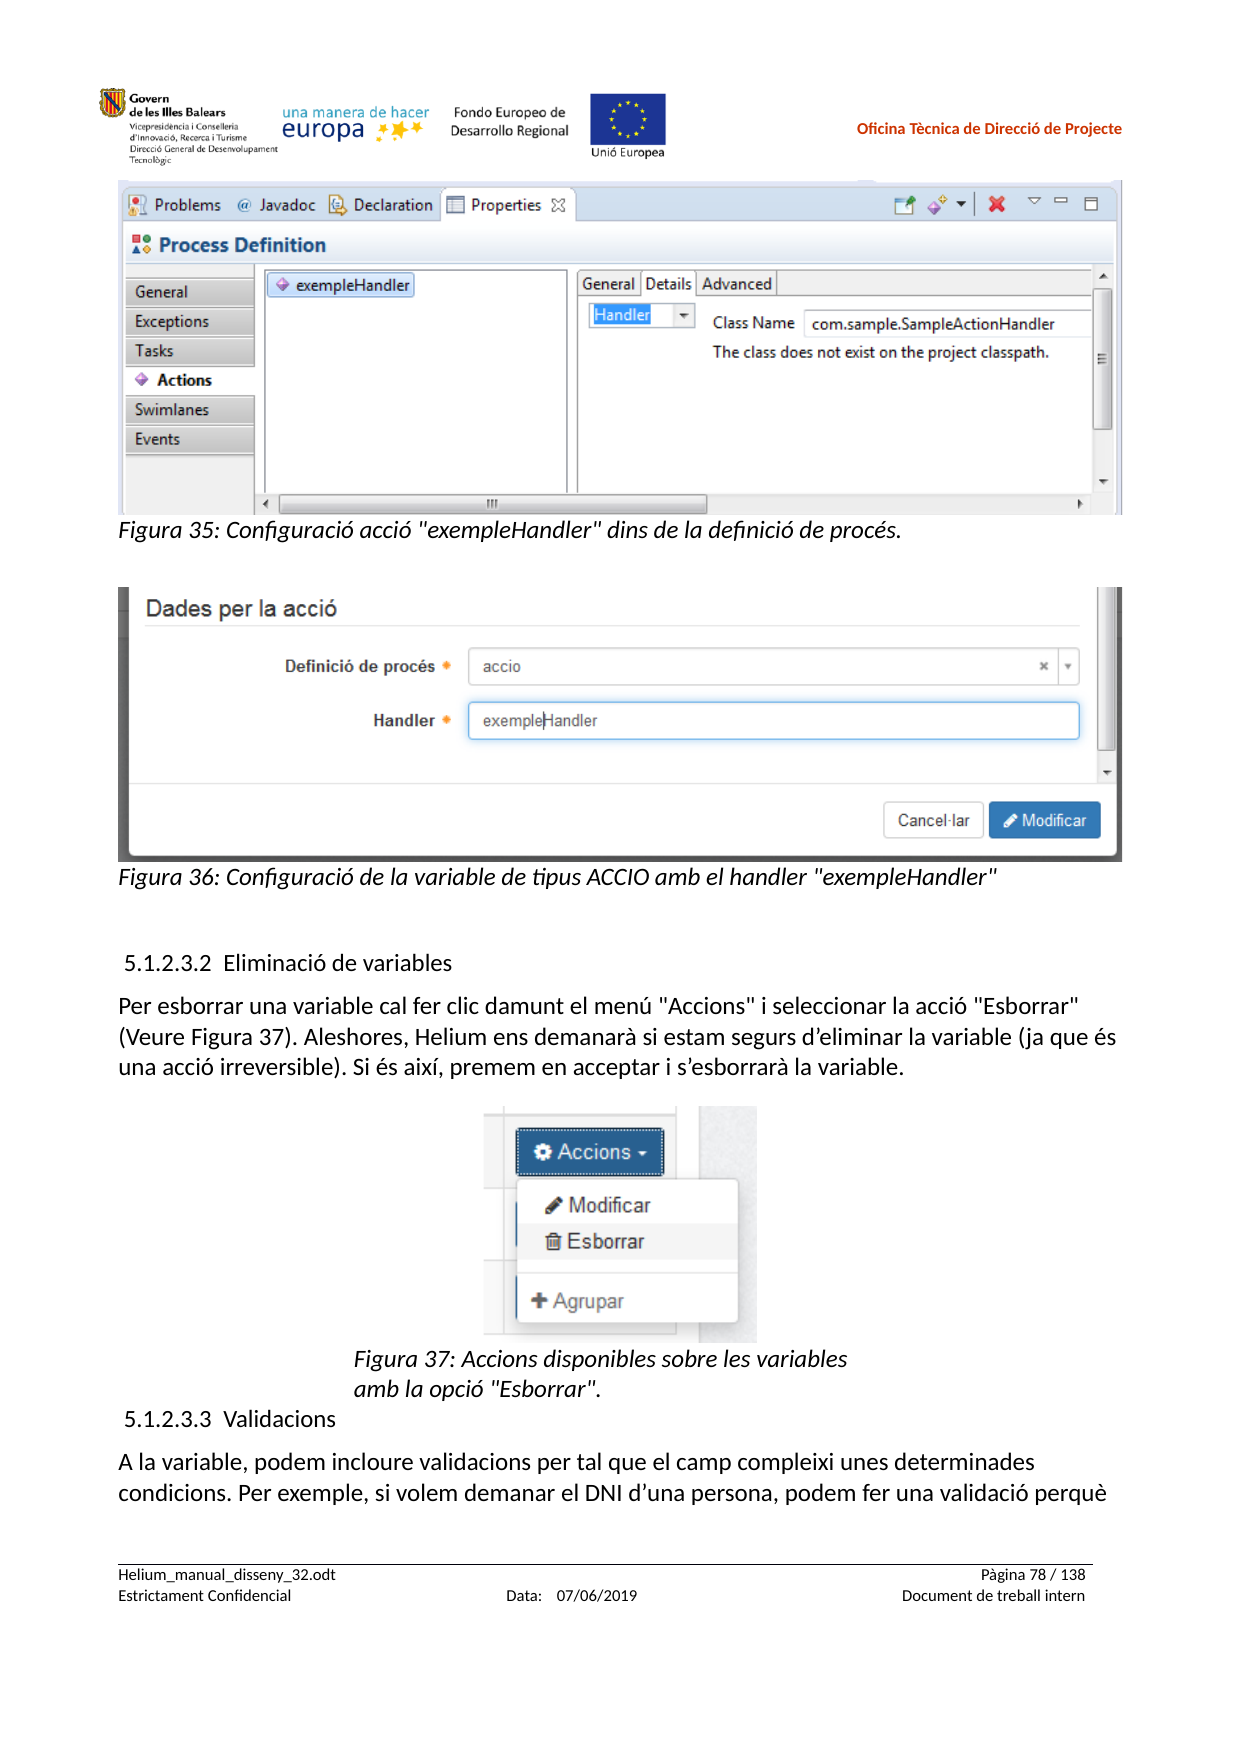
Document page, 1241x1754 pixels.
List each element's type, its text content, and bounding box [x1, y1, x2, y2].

text Per esborrar una variable cal fer clic damunt el menú "Accions" i seleccionar la acció "Esborrar" (Veure Figura 37). Aleshores, Helium ens demanarà si estam segurs d’eliminar la variable (ja que és una acció irreversible). Si és així, premem en acceptar i s’esborrarà la variable. [118, 990, 1122, 1082]
text A la variable, podem incloure validacions per tal que el camp compleixi unes determinades condicions. Per exemple, si volem demanar el DNI d’una persona, podem fer una validació perquè [118, 1447, 1122, 1508]
picture [118, 587, 1123, 862]
picture [99, 87, 668, 166]
text Figura 35: Configuració acció "exempleHandler" dins de la definició de procés. [118, 515, 1122, 545]
text Figura 36: Configuració de la variable de tipus ACCIO amb el handler "exempleHandler" [118, 862, 1122, 892]
subtitle Validacions [118, 1341, 1122, 1434]
text Figura 37: Accions disponibles sobre les variables amb la opció "Esborrar". [354, 1341, 887, 1404]
text [483, 1094, 757, 1106]
subtitle Eliminació de variables [118, 947, 1122, 978]
picture [483, 1106, 757, 1343]
subtitle [354, 1094, 483, 1107]
subtitle [757, 1094, 887, 1107]
